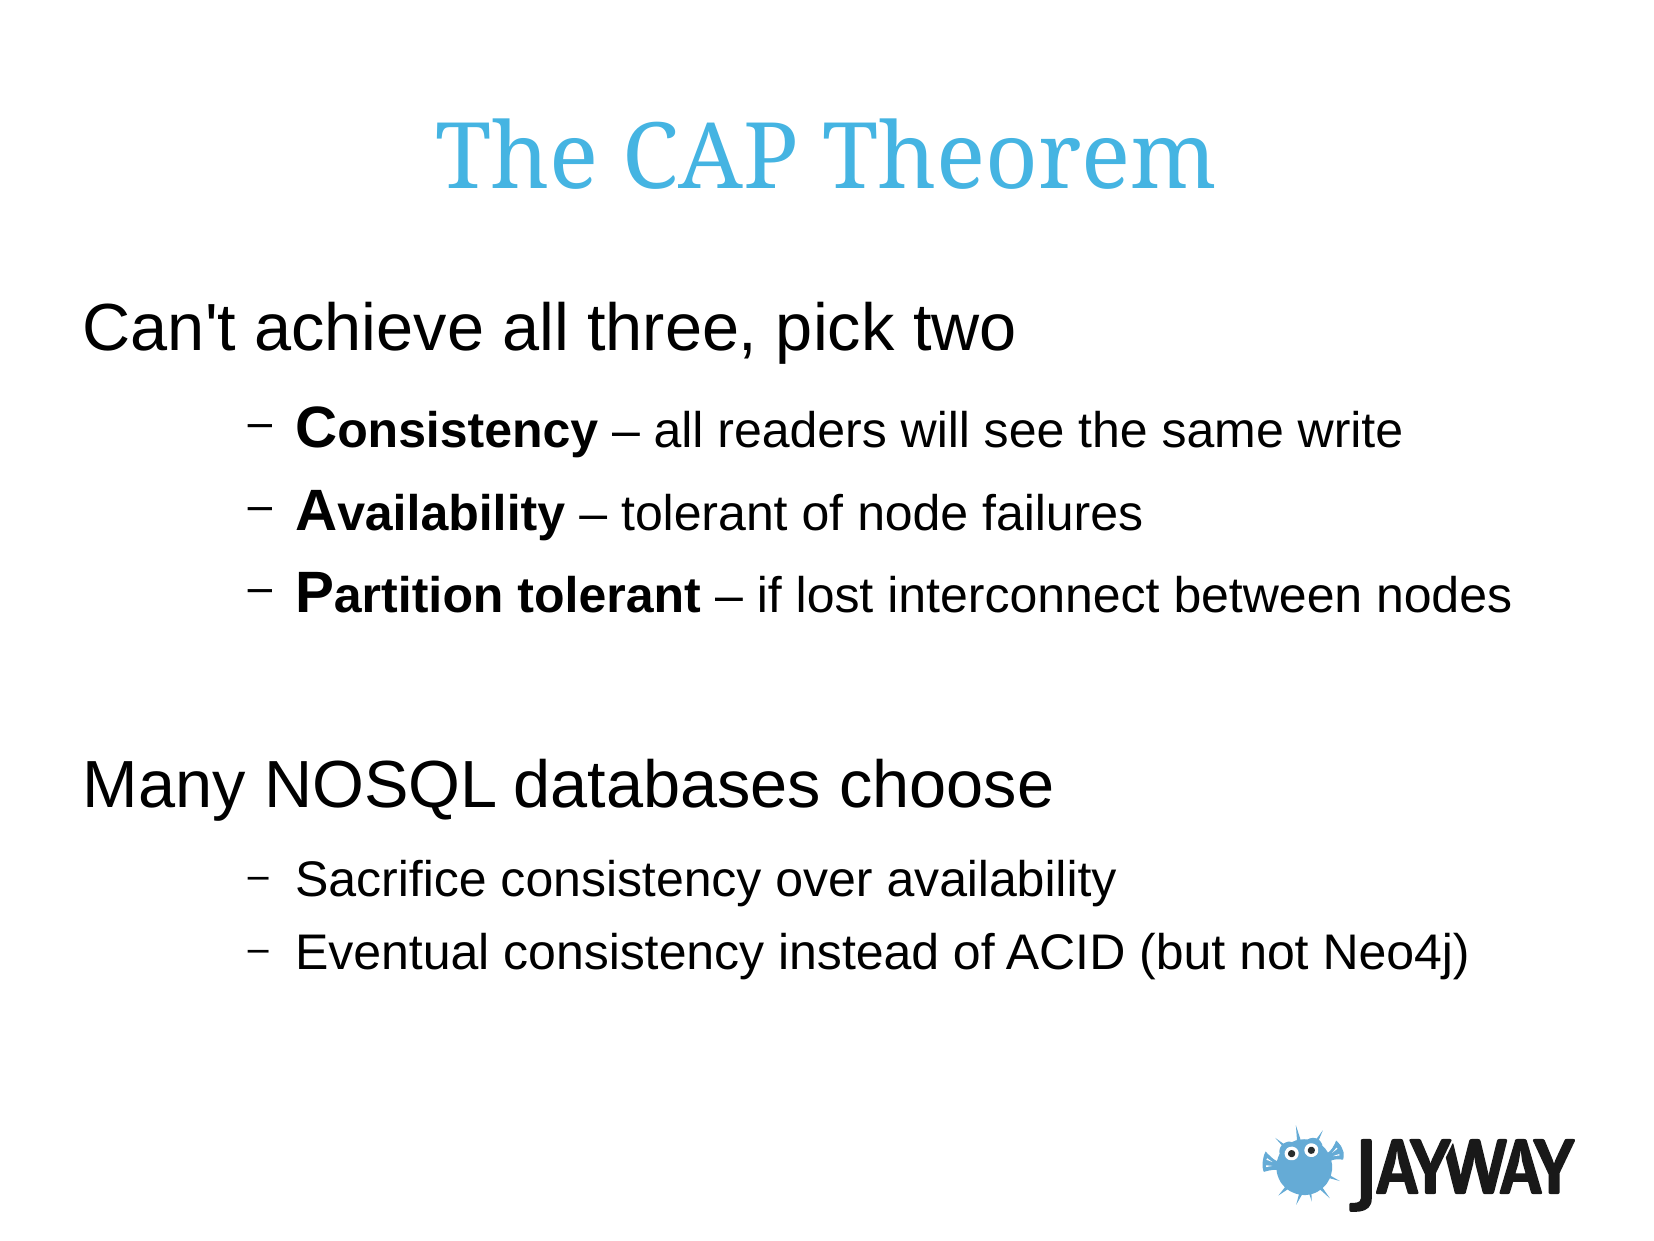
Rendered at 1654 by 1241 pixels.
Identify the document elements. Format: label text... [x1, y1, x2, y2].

title The CAP Theorem [82, 56, 1571, 250]
list Can't achieve all three, pick two Consistency – all readers will see the same write Availability – tolerant of node failures Partition tolerant – if lost interconnect between nodes Many NOSQL databases choose Sacrifice consistency over availability Eventual consistency instead of ACID (but not Neo4j) [82, 290, 1571, 1109]
